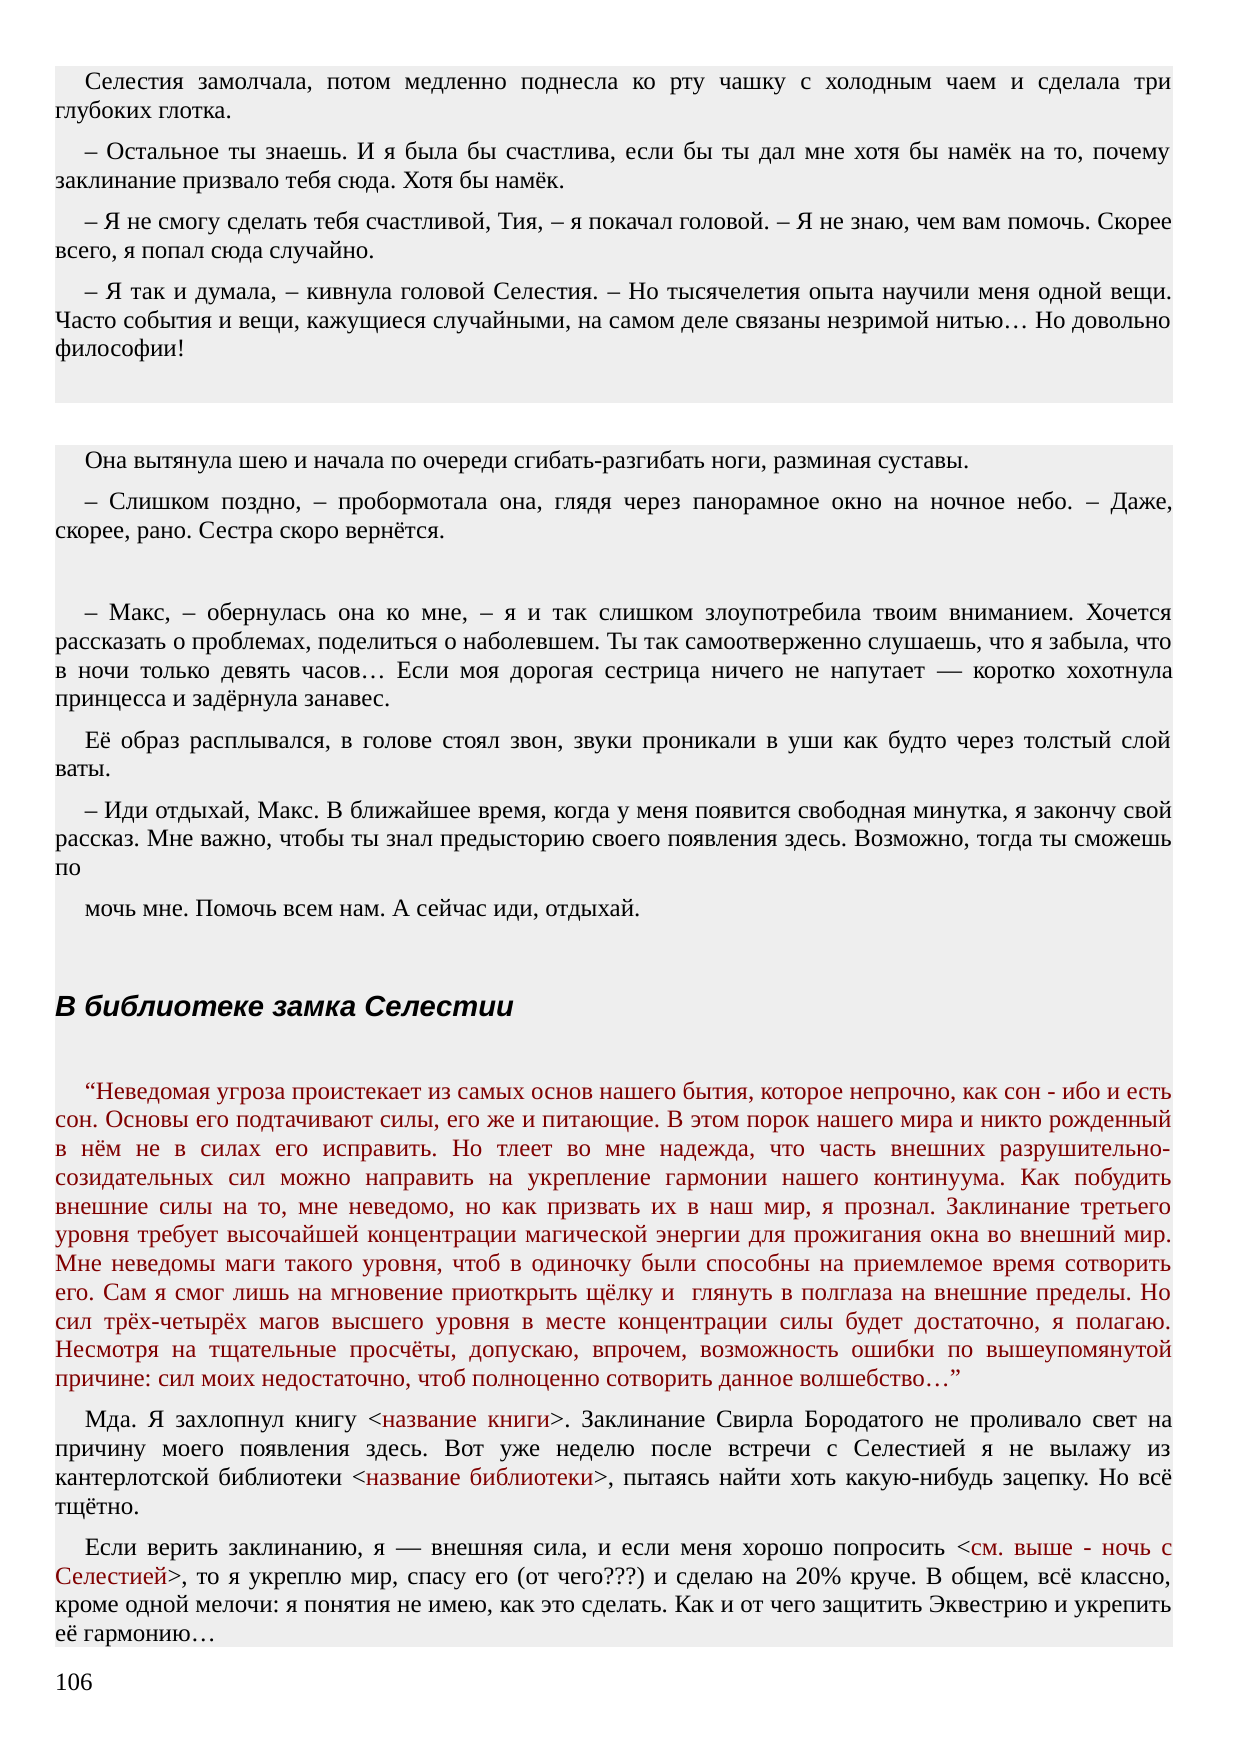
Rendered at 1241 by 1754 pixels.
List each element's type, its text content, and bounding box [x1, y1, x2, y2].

text Если верить заклинанию, я — внешняя сила, и если меня хорошо попросить <см. выше - ночь с Селестией>, то я укреплю мир, спасу его (от чего???) и сделаю на 20% круче. В общем, всё классно, кроме одной мелочи: я понятия не имею, как это сделать. Как и от чего защитить Эквестрию и укрепить её гармонию… [55, 1532, 1173, 1647]
text – Остальное ты знаешь. И я была бы счастлива, если бы ты дал мне хотя бы намёк на то, почему заклинание призвало тебя сюда. Хотя бы намёк. [55, 136, 1173, 193]
text – Я не смогу сделать тебя счастливой, Тия, – я покачал головой. – Я не знаю, чем вам помочь. Скорее всего, я попал сюда случайно. [55, 206, 1173, 263]
text – Слишком поздно, – пробормотала она, глядя через панорамное окно на ночное небо. – Даже, скорее, рано. Сестра скоро вернётся. [55, 486, 1173, 543]
text Она вытянула шею и начала по очереди сгибать-разгибать ноги, разминая суставы. [55, 445, 1173, 473]
text – Макс, – обернулась она ко мне, – я и так слишком злоупотребила твоим вниманием. Хочется рассказать о проблемах, поделиться о наболевшем. Ты так самоотверженно слушаешь, что я забыла, что в ночи только девять часов… Если моя дорогая сестрица ничего не напутает — коротко хохотнула принцесса и задёрнула занавес. [55, 597, 1173, 712]
text “Неведомая угроза проистекает из самых основ нашего бытия, которое непрочно, как сон - ибо и есть сон. Основы его подтачивают силы, его же и питающие. В этом порок нашего мира и никто рожденный в нём не в силах его исправить. Но тлеет во мне надежда, что часть внешних разрушительно-созидательных сил можно направить на укрепление гармонии нашего континуума. Как побудить внешние силы на то, мне неведомо, но как призвать их в наш мир, я прознал. Заклинание третьего уровня требует высочайшей концентрации магической энергии для прожигания окна во внешний мир. Мне неведомы маги такого уровня, чтоб в одиночку были способны на приемлемое время сотворить его. Сам я смог лишь на мгновение приоткрыть щёлку и глянуть в полглаза на внешние пределы. Но сил трёх-четырёх магов высшего уровня в месте концентрации силы будет достаточно, я полагаю. Несмотря на тщательные просчёты, допускаю, впрочем, возможность ошибки по вышеупомянутой причине: сил моих недостаточно, чтоб полноценно сотворить данное волшебство…” [55, 1076, 1173, 1392]
text – Иди отдыхай, Макс. В ближайшее время, когда у меня появится свободная минутка, я закончу свой рассказ. Мне важно, чтобы ты знал предысторию своего появления здесь. Возможно, тогда ты сможешь по [55, 795, 1173, 881]
text Её образ расплывался, в голове стоял звон, звуки проникали в уши как будто через толстый слой ваты. [55, 725, 1173, 782]
text Мда. Я захлопнул книгу <название книги>. Заклинание Свирла Бородатого не проливало свет на причину моего появления здесь. Вот уже неделю после встречи с Селестией я не вылажу из кантерлотской библиотеки <название библиотеки>, пытаясь найти хоть какую-нибудь зацепку. Но всё тщётно. [55, 1404, 1173, 1519]
text – Я так и думала, – кивнула головой Селестия. – Но тысячелетия опыта научили меня одной вещи. Часто события и вещи, кажущиеся случайными, на самом деле связаны незримой нитью… Но довольно философии! [55, 276, 1173, 362]
text мочь мне. Помочь всем нам. А сейчас иди, отдыхай. [55, 893, 1173, 922]
subtitle В библиотеке замка Селестии [55, 988, 1173, 1022]
text Селестия замолчала, потом медленно поднесла ко рту чашку с холодным чаем и сделала три глубоких глотка. [55, 66, 1173, 123]
